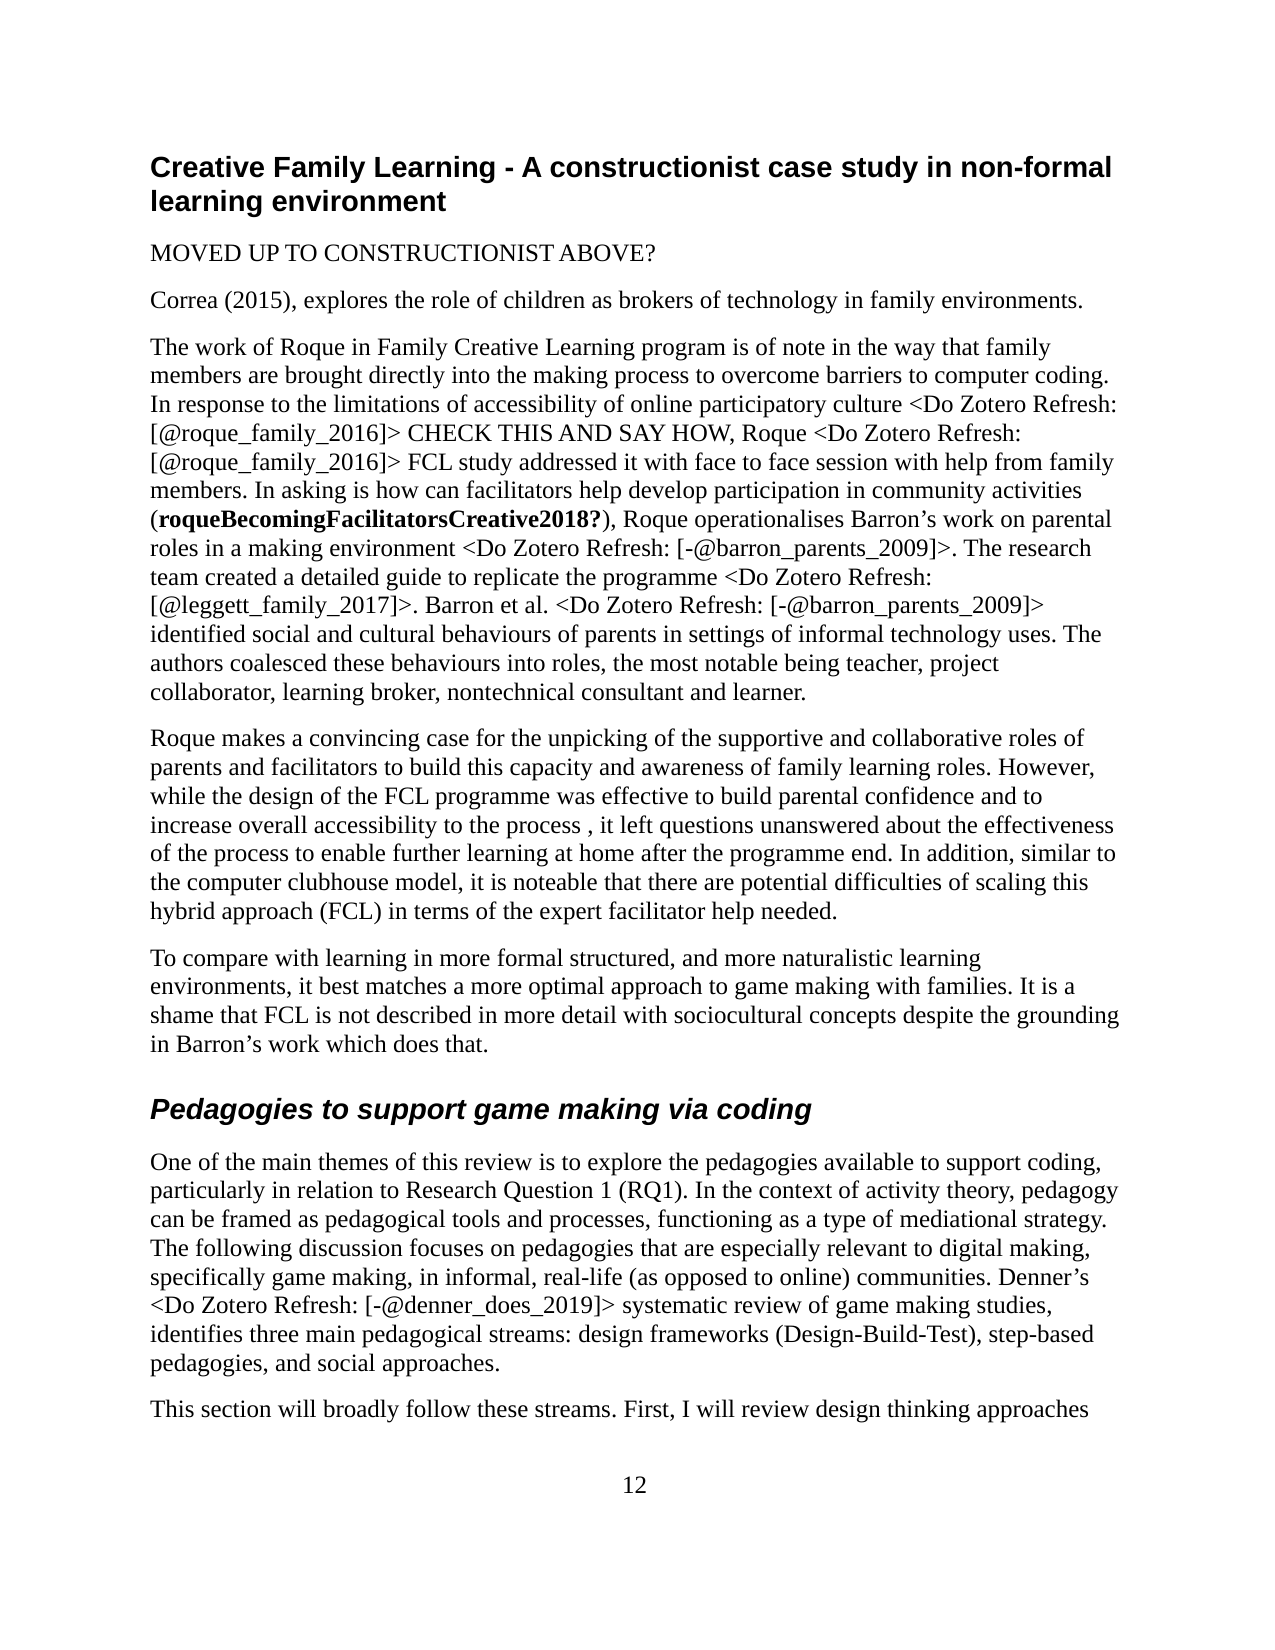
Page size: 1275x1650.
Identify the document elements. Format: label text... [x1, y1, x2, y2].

text MOVED UP TO CONSTRUCTIONIST ABOVE? [150, 238, 1125, 267]
subtitle Pedagogies to support game making via coding [150, 1092, 1125, 1125]
subtitle Creative Family Learning - A constructionist case study in non-formal learning environment [150, 150, 1125, 217]
text Roque makes a convincing case for the unpicking of the supportive and collaborative roles of parents and facilitators to build this capacity and awareness of family learning roles. However, while the design of the FCL programme was effective to build parental confidence and to increase overall accessibility to the process , it left questions unanswered about the effectiveness of the process to enable further learning at home after the programme end. In addition, similar to the computer clubhouse model, it is noteable that there are potential difficulties of scaling this hybrid approach (FCL) in terms of the expert facilitator help needed. [150, 723, 1125, 925]
text To compare with learning in more formal structured, and more naturalistic learning environments, it best matches a more optimal approach to game making with families. It is a shame that FCL is not described in more detail with sociocultural concepts despite the grounding in Barron’s work which does that. [150, 943, 1125, 1058]
text This section will broadly follow these streams. First, I will review design thinking approaches [150, 1394, 1125, 1423]
text The work of Roque in Family Creative Learning program is of note in the way that family members are brought directly into the making process to overcome barriers to computer coding. In response to the limitations of accessibility of online participatory culture <Do Zotero Refresh: [@roque_family_2016]> CHECK THIS AND SAY HOW, Roque <Do Zotero Refresh: [@roque_family_2016]> FCL study addressed it with face to face session with help from family members. In asking is how can facilitators help develop participation in community activities (roqueBecomingFacilitatorsCreative2018?), Roque operationalises Barron’s work on parental roles in a making environment <Do Zotero Refresh: [-@barron_parents_2009]>. The research team created a detailed guide to replicate the programme <Do Zotero Refresh: [@leggett_family_2017]>. Barron et al. <Do Zotero Refresh: [-@barron_parents_2009]> identified social and cultural behaviours of parents in settings of informal technology uses. The authors coalesced these behaviours into roles, the most notable being teacher, project collaborator, learning broker, nontechnical consultant and learner. [150, 332, 1125, 706]
text One of the main themes of this review is to explore the pedagogies available to support coding, particularly in relation to Research Question 1 (RQ1). In the context of activity theory, pedagogy can be framed as pedagogical tools and processes, functioning as a type of mediational strategy. The following discussion focuses on pedagogies that are especially relevant to digital making, specifically game making, in informal, real-life (as opposed to online) communities. Denner’s <Do Zotero Refresh: [-@denner_does_2019]> systematic review of game making studies, identifies three main pedagogical streams: design frameworks (Design-Build-Test), step-based pedagogies, and social approaches. [150, 1147, 1125, 1377]
text Correa (2015), explores the role of children as brokers of technology in family environments. [150, 285, 1125, 314]
